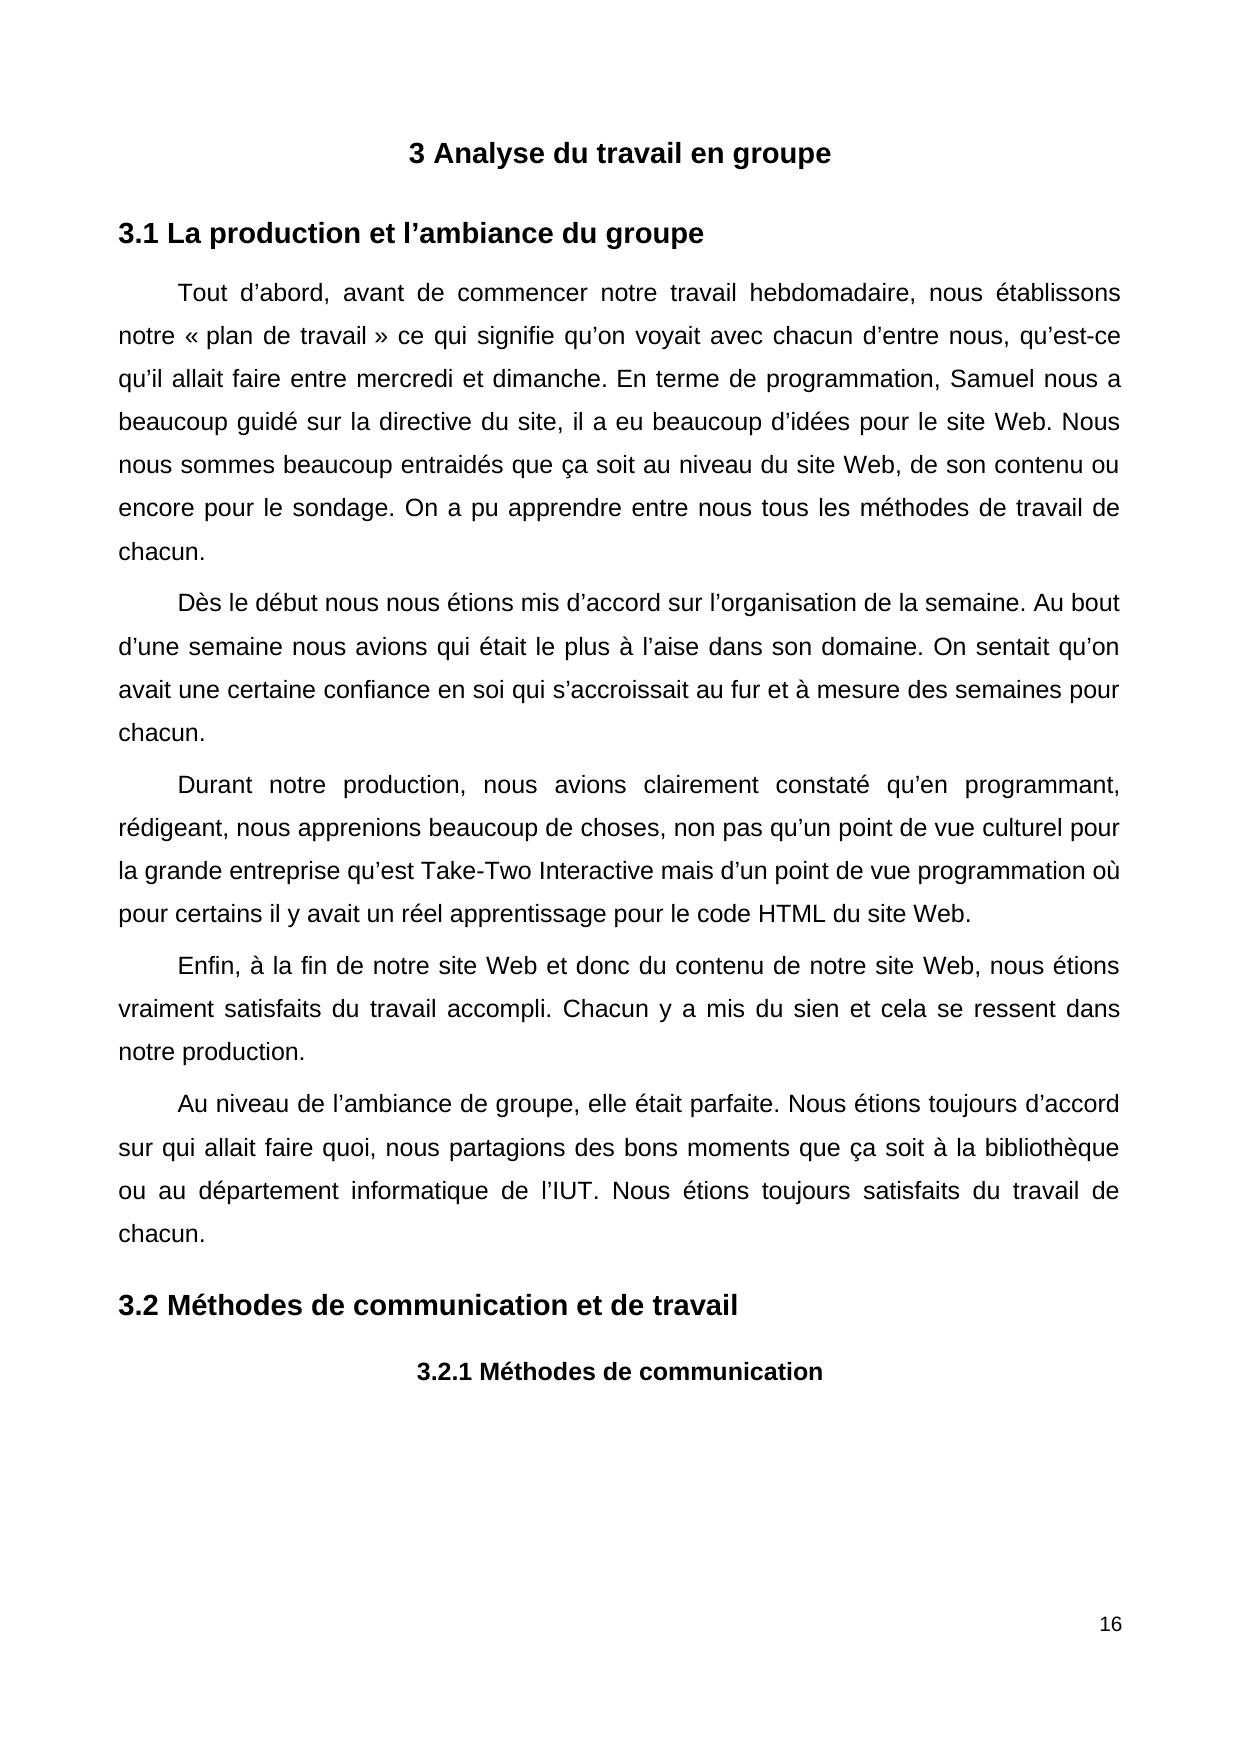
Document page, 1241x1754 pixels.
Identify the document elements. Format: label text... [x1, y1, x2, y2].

text Dès le début nous nous étions mis d’accord sur l’organisation de la semaine. Au bout d’une semaine nous avions qui était le plus à l’aise dans son domaine. On sentait qu’on avait une certaine confiance en soi qui s’accroissait au fur et à mesure des semaines pour chacun. [118, 588, 1122, 747]
subtitle Méthodes de communication [130, 1356, 1110, 1385]
text Tout d’abord, avant de commencer notre travail hebdomadaire, nous établissons notre « plan de travail » ce qui signifie qu’on voyait avec chacun d’entre nous, qu’est-ce qu’il allait faire entre mercredi et dimanche. En terme de programmation, Samuel nous a beaucoup guidé sur la directive du site, il a eu beaucoup d’idées pour le site Web. Nous nous sommes beaucoup entraidés que ça soit au niveau du site Web, de son contenu ou encore pour le sondage. On a pu apprendre entre nous tous les méthodes de travail de chacun. [118, 278, 1122, 565]
subtitle Analyse du travail en groupe [118, 136, 1122, 169]
text Durant notre production, nous avions clairement constaté qu’en programmant, rédigeant, nous apprenions beaucoup de choses, non pas qu’un point de vue culturel pour la grande entreprise qu’est Take-Two Interactive mais d’un point de vue programmation où pour certains il y avait un réel apprentissage pour le code HTML du site Web. [118, 770, 1122, 928]
text Au niveau de l’ambiance de groupe, elle était parfaite. Nous étions toujours d’accord sur qui allait faire quoi, nous partagions des bons moments que ça soit à la bibliothèque ou au département informatique de l’IUT. Nous étions toujours satisfaits du travail de chacun. [118, 1089, 1122, 1247]
subtitle La production et l’ambiance du groupe [118, 216, 1122, 249]
text Enfin, à la fin de notre site Web et donc du contenu de notre site Web, nous étions vraiment satisfaits du travail accompli. Chacun y a mis du sien et cela se ressent dans notre production. [118, 951, 1122, 1066]
subtitle Méthodes de communication et de travail [118, 1288, 1122, 1322]
